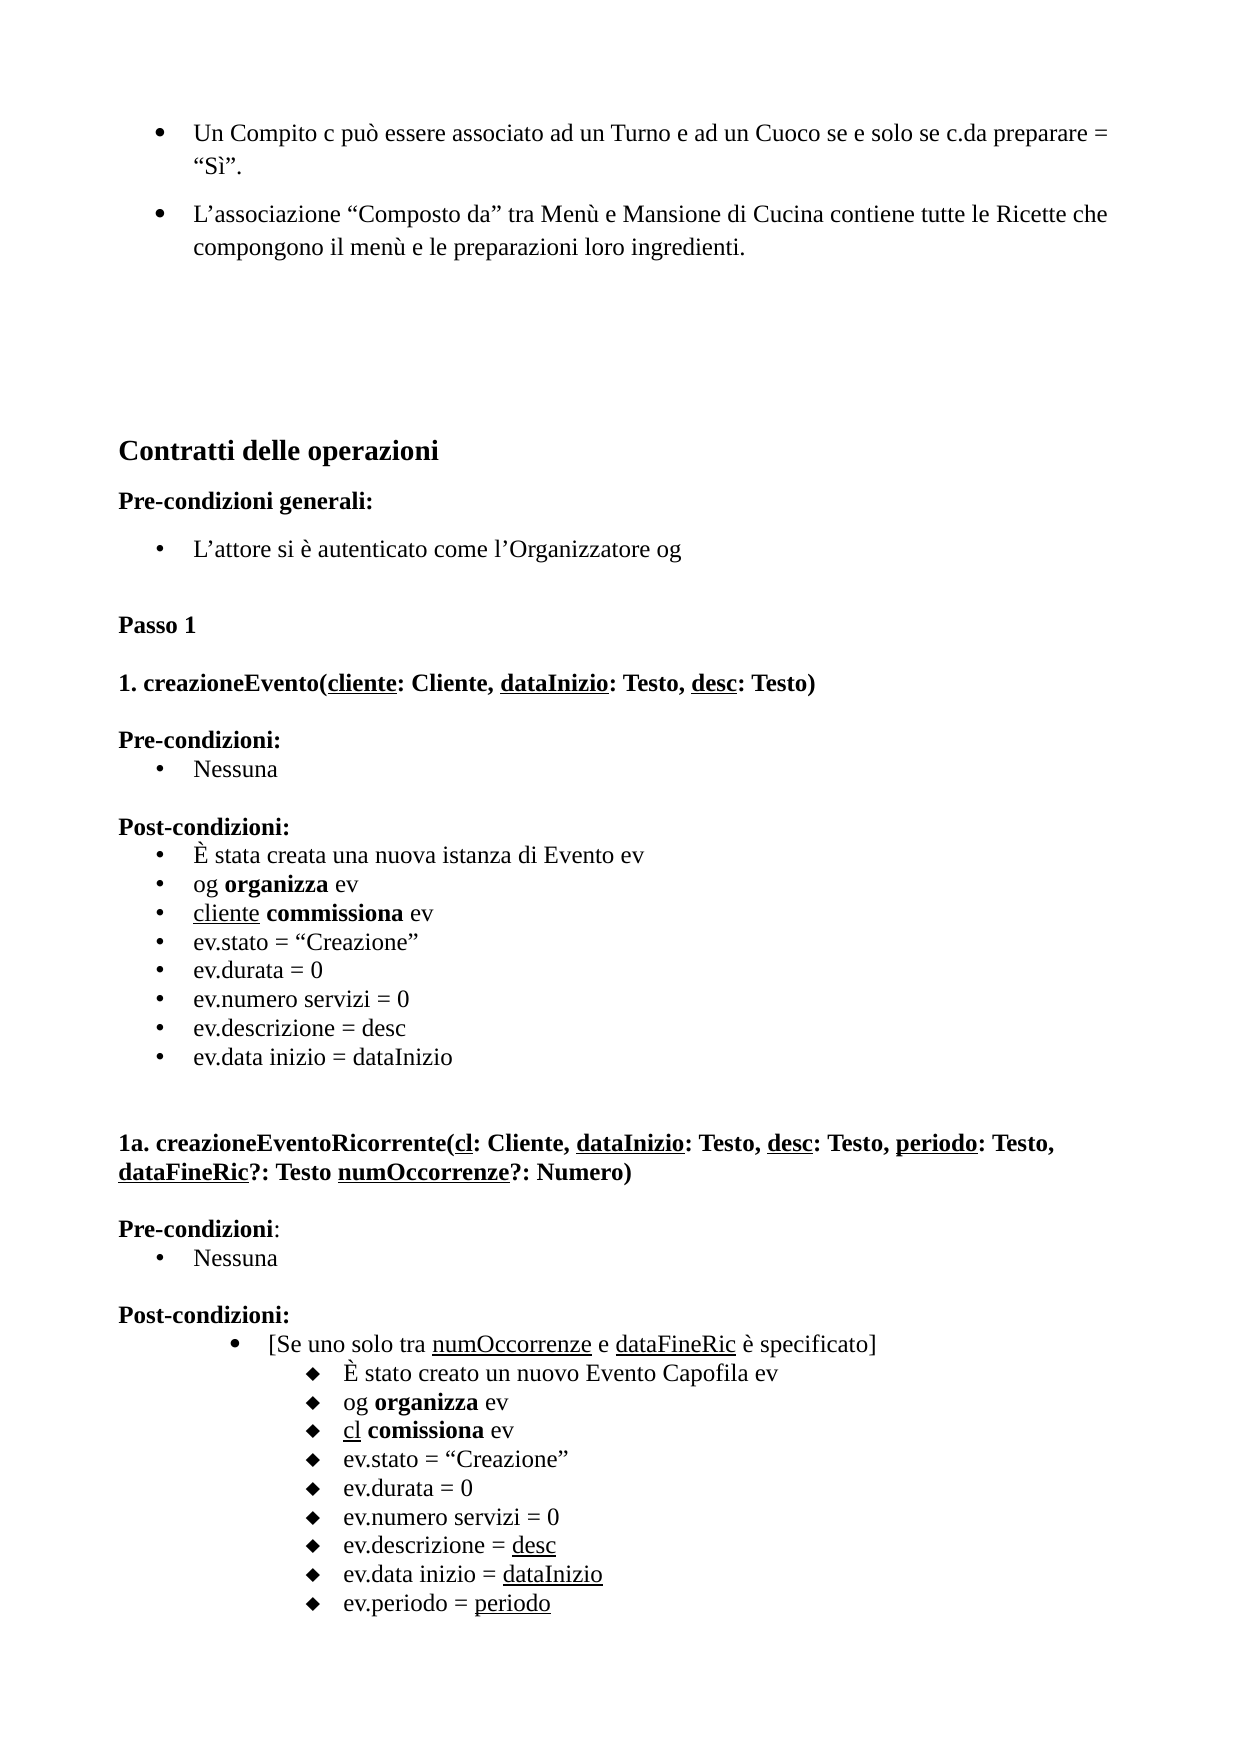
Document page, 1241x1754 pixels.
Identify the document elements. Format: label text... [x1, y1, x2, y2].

list ev.data inizio = dataInizio [306, 1559, 1122, 1588]
list ev.periodo = periodo [306, 1588, 1122, 1617]
list og organizza ev [306, 1387, 1122, 1415]
list L’attore si è autenticato come l’Organizzatore og [156, 534, 1122, 563]
list [Se uno solo tra numOccorrenze e dataFineRic è specificato] [231, 1329, 1122, 1358]
list L’associazione “Composto da” tra Menù e Mansione di Cucina contiene tutte le Ricette che compongono il menù e le preparazioni loro ingredienti. [156, 199, 1122, 261]
list og organizza ev [156, 869, 1122, 898]
list ev.numero servizi = 0 [306, 1502, 1122, 1530]
list ev.descrizione = desc [306, 1530, 1122, 1559]
list Nessuna [156, 1243, 1122, 1272]
list Un Compito c può essere associato ad un Turno e ad un Cuoco se e solo se c.da preparare = “Sì”. [156, 118, 1122, 180]
list È stato creato un nuovo Evento Capofila ev [306, 1358, 1122, 1387]
list ev.descrizione = desc [156, 1013, 1122, 1042]
text Pre-condizioni: [118, 725, 1122, 754]
list ev.numero servizi = 0 [156, 984, 1122, 1013]
list cl comissiona ev [306, 1415, 1122, 1444]
text 1a. creazioneEventoRicorrente(cl: Cliente, dataInizio: Testo, desc: Testo, periodo: Testo, dataFineRic?: Testo numOccorrenze?: Numero) [118, 1128, 1122, 1185]
list ev.stato = “Creazione” [306, 1444, 1122, 1473]
text Pre-condizioni: [118, 1214, 1122, 1243]
text Passo 1 [118, 610, 1122, 639]
list ev.durata = 0 [156, 955, 1122, 984]
list ev.data inizio = dataInizio [156, 1042, 1122, 1099]
list ev.durata = 0 [306, 1473, 1122, 1502]
text Post-condizioni: [118, 1300, 1122, 1329]
text 1. creazioneEvento(cliente: Cliente, dataInizio: Testo, desc: Testo) [118, 668, 1122, 697]
list Nessuna [156, 754, 1122, 783]
text Post-condizioni: [118, 812, 1122, 840]
list È stata creata una nuova istanza di Evento ev [156, 840, 1122, 869]
text Contratti delle operazioni [118, 433, 1122, 467]
list ev.stato = “Creazione” [156, 927, 1122, 955]
text Pre-condizioni generali: [118, 486, 1122, 515]
list cliente commissiona ev [156, 898, 1122, 927]
